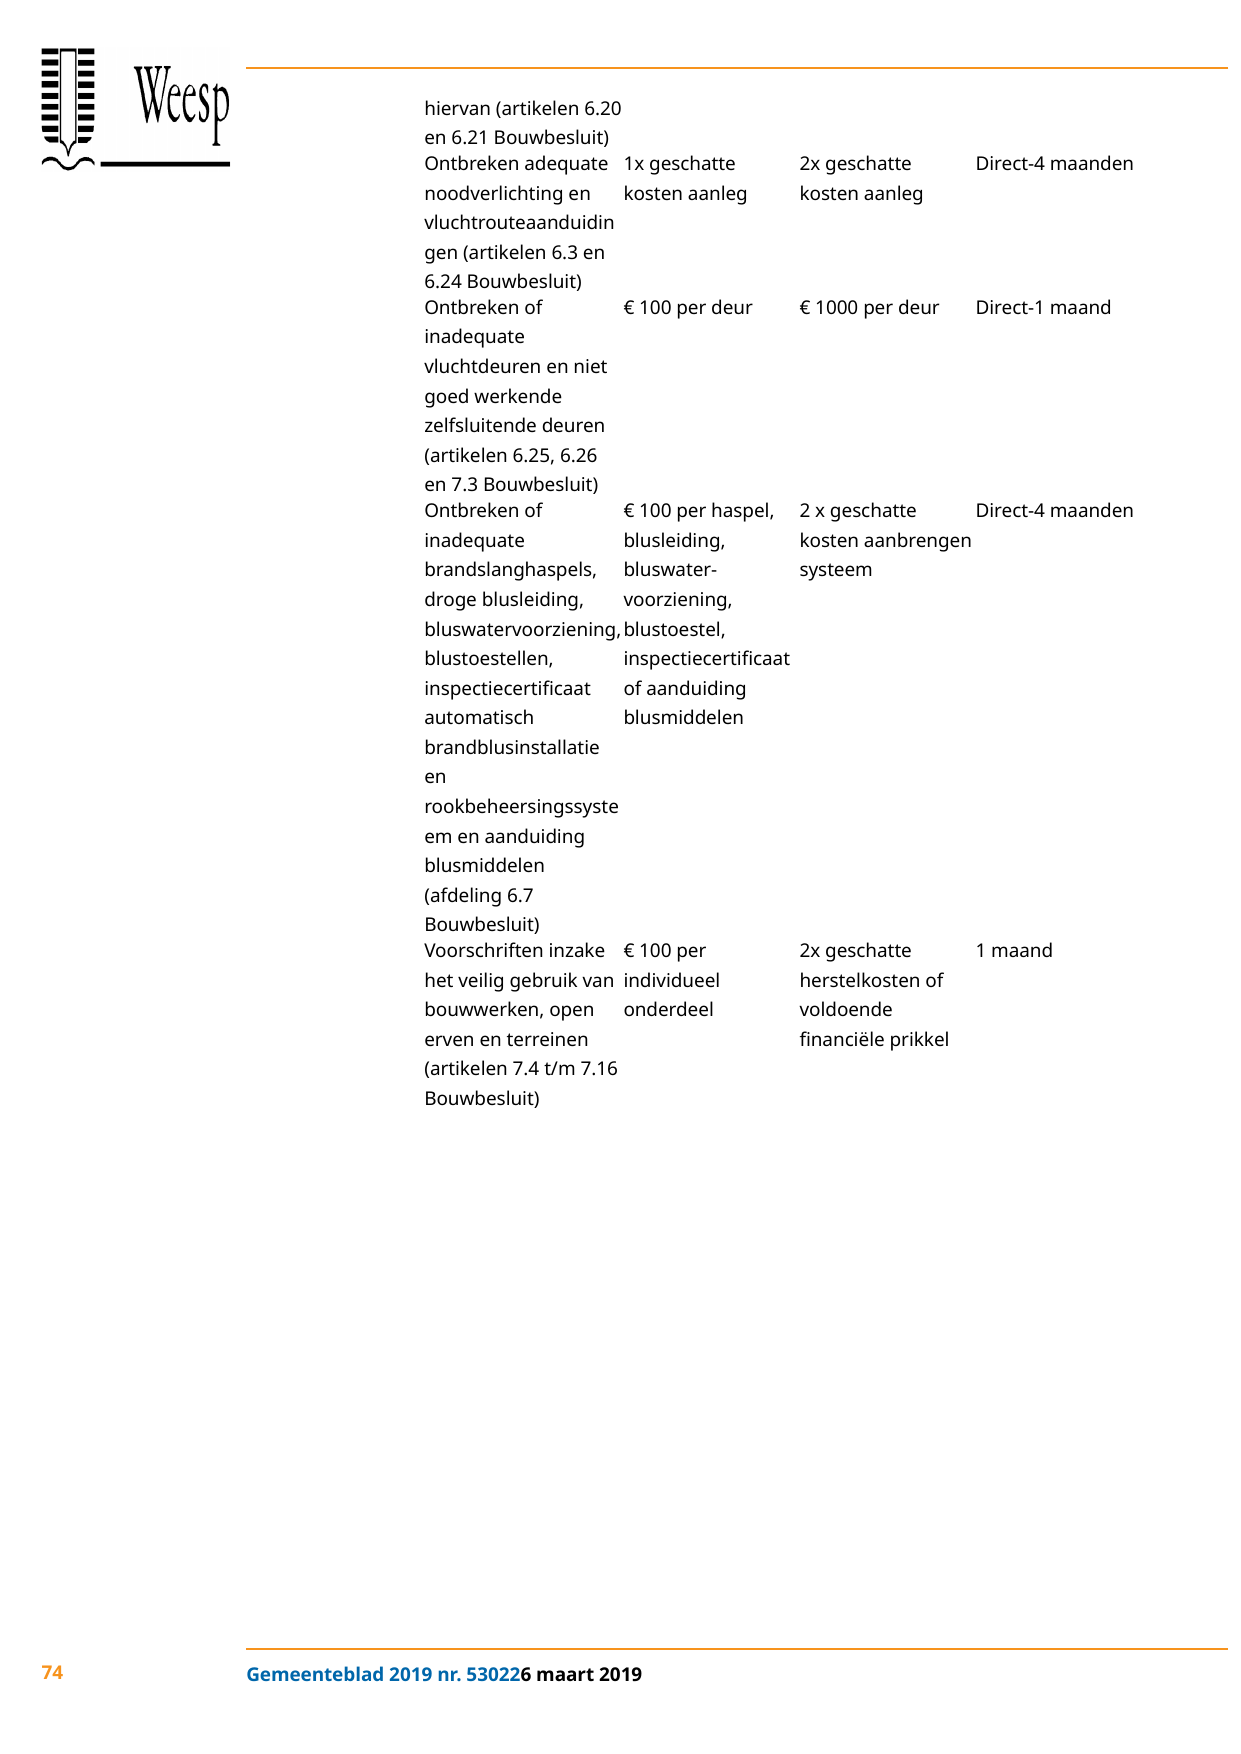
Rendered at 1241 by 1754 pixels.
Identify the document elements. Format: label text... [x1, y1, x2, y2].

table_cell hiervan (artikelen 6.20 en 6.21 Bouwbesluit) [424, 95, 623, 150]
table_cell [975, 95, 1152, 150]
table_cell € 100 per haspel, blusleiding, bluswater-voorziening, blustoestel, inspectiecertificaat of aanduiding blusmiddelen [623, 498, 799, 937]
table_cell 2 x geschatte kosten aanbrengen systeem [799, 498, 975, 937]
table_cell Ontbreken of inadequate vluchtdeuren en niet goed werkende zelfsluitende deuren (artikelen 6.25, 6.26 en 7.3 Bouwbesluit) [424, 294, 623, 497]
picture [41, 47, 231, 172]
table_cell 2x geschatte kosten aanleg [799, 150, 975, 294]
table_cell Ontbreken of inadequate brandslanghaspels, droge blusleiding, bluswatervoorziening, blustoestellen, inspectiecertificaat automatisch brandblusinstallatie en rookbeheersingssysteem en aanduiding blusmiddelen (afdeling 6.7 Bouwbesluit) [424, 498, 623, 937]
table_cell € 1000 per deur [799, 294, 975, 497]
table_cell Direct-4 maanden [975, 498, 1152, 937]
table_cell Voorschriften inzake het veilig gebruik van bouwwerken, open erven en terreinen (artikelen 7.4 t/m 7.16 Bouwbesluit) [424, 937, 623, 1111]
table_cell 2x geschatte herstelkosten of voldoende financiële prikkel [799, 937, 975, 1111]
table_cell [248, 95, 424, 1111]
table_cell € 100 per individueel onderdeel [623, 937, 799, 1111]
table_cell 1x geschatte kosten aanleg [623, 150, 799, 294]
table_cell Direct-4 maanden [975, 150, 1152, 294]
table_cell 1 maand [975, 937, 1152, 1111]
table_cell [799, 95, 975, 150]
table_cell Ontbreken adequate noodverlichting en vluchtrouteaanduidingen (artikelen 6.3 en 6.24 Bouwbesluit) [424, 150, 623, 294]
table_cell Direct-1 maand [975, 294, 1152, 497]
table_cell [623, 95, 799, 150]
table_cell € 100 per deur [623, 294, 799, 497]
